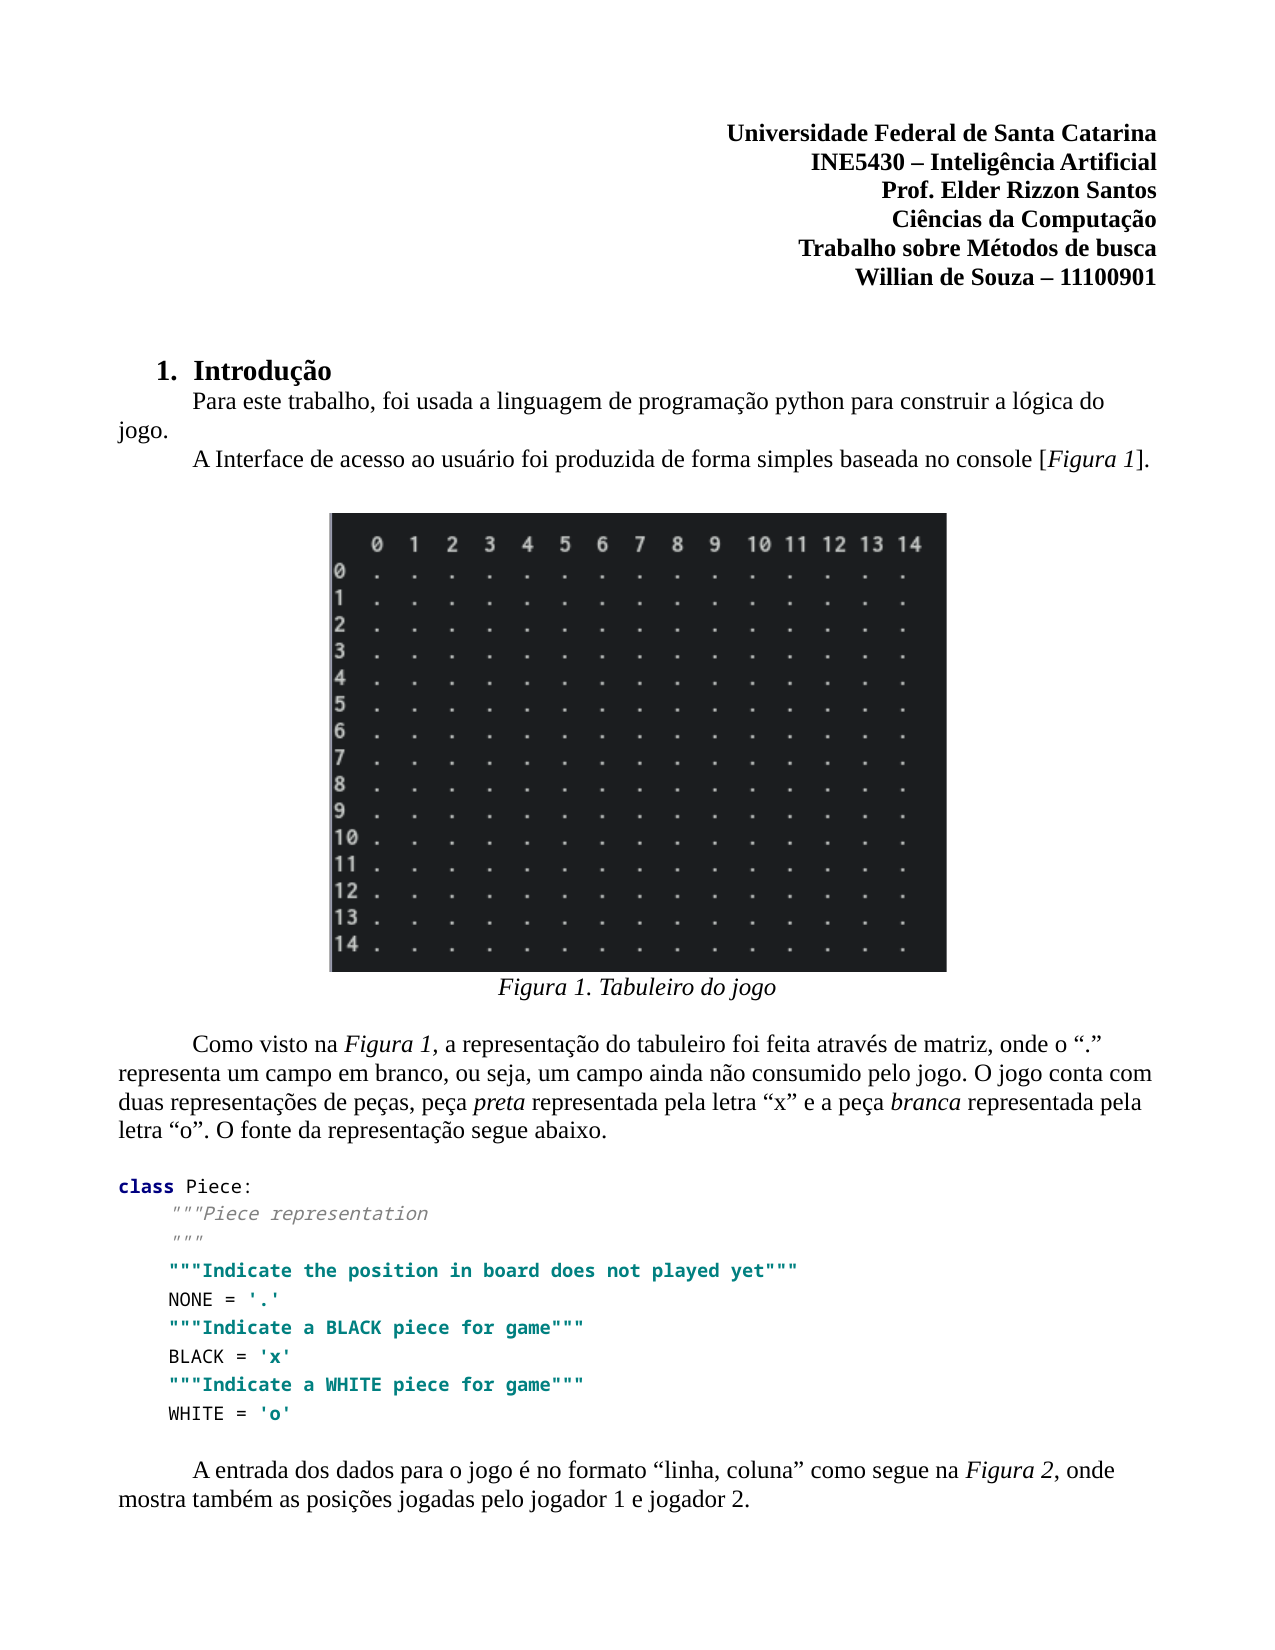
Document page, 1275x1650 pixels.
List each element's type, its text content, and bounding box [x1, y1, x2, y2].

text """Indicate a WHITE piece for game""" [118, 1369, 1157, 1398]
text """Piece representation [118, 1198, 1157, 1227]
text WHITE = 'o' [118, 1398, 1157, 1426]
text Como visto na Figura 1, a representação do tabuleiro foi feita através de matriz, onde o “.” representa um campo em branco, ou seja, um campo ainda não consumido pelo jogo. O jogo conta com duas representações de peças, peça preta representada pela letra “x” e a peça branca representada pela letra “o”. O fonte da representação segue abaixo. [118, 1029, 1157, 1144]
text Para este trabalho, foi usada a linguagem de programação python para construir a lógica do jogo. [118, 386, 1157, 444]
text """Indicate the position in board does not played yet""" [118, 1255, 1157, 1284]
picture [329, 513, 947, 972]
text Universidade Federal de Santa Catarina [118, 118, 1157, 147]
text class Piece: [118, 1173, 1157, 1198]
text BLACK = 'x' [118, 1341, 1157, 1369]
text A Interface de acesso ao usuário foi produzida de forma simples baseada no console [Figura 1]. [118, 444, 1157, 501]
text Ciências da Computação [118, 204, 1157, 233]
list Introdução [156, 353, 1157, 386]
text Willian de Souza – 11100901 [118, 262, 1157, 291]
text INE5430 – Inteligência Artificial [118, 147, 1157, 176]
text Trabalho sobre Métodos de busca [118, 233, 1157, 262]
text """ [118, 1227, 1157, 1255]
text Prof. Elder Rizzon Santos [118, 176, 1157, 204]
text Figura 1. Tabuleiro do jogo [329, 972, 947, 1001]
text A entrada dos dados para o jogo é no formato “linha, coluna” como segue na Figura 2, onde mostra também as posições jogadas pelo jogador 1 e jogador 2. [118, 1456, 1157, 1513]
text NONE = '.' [118, 1284, 1157, 1312]
text """Indicate a BLACK piece for game""" [118, 1312, 1157, 1341]
